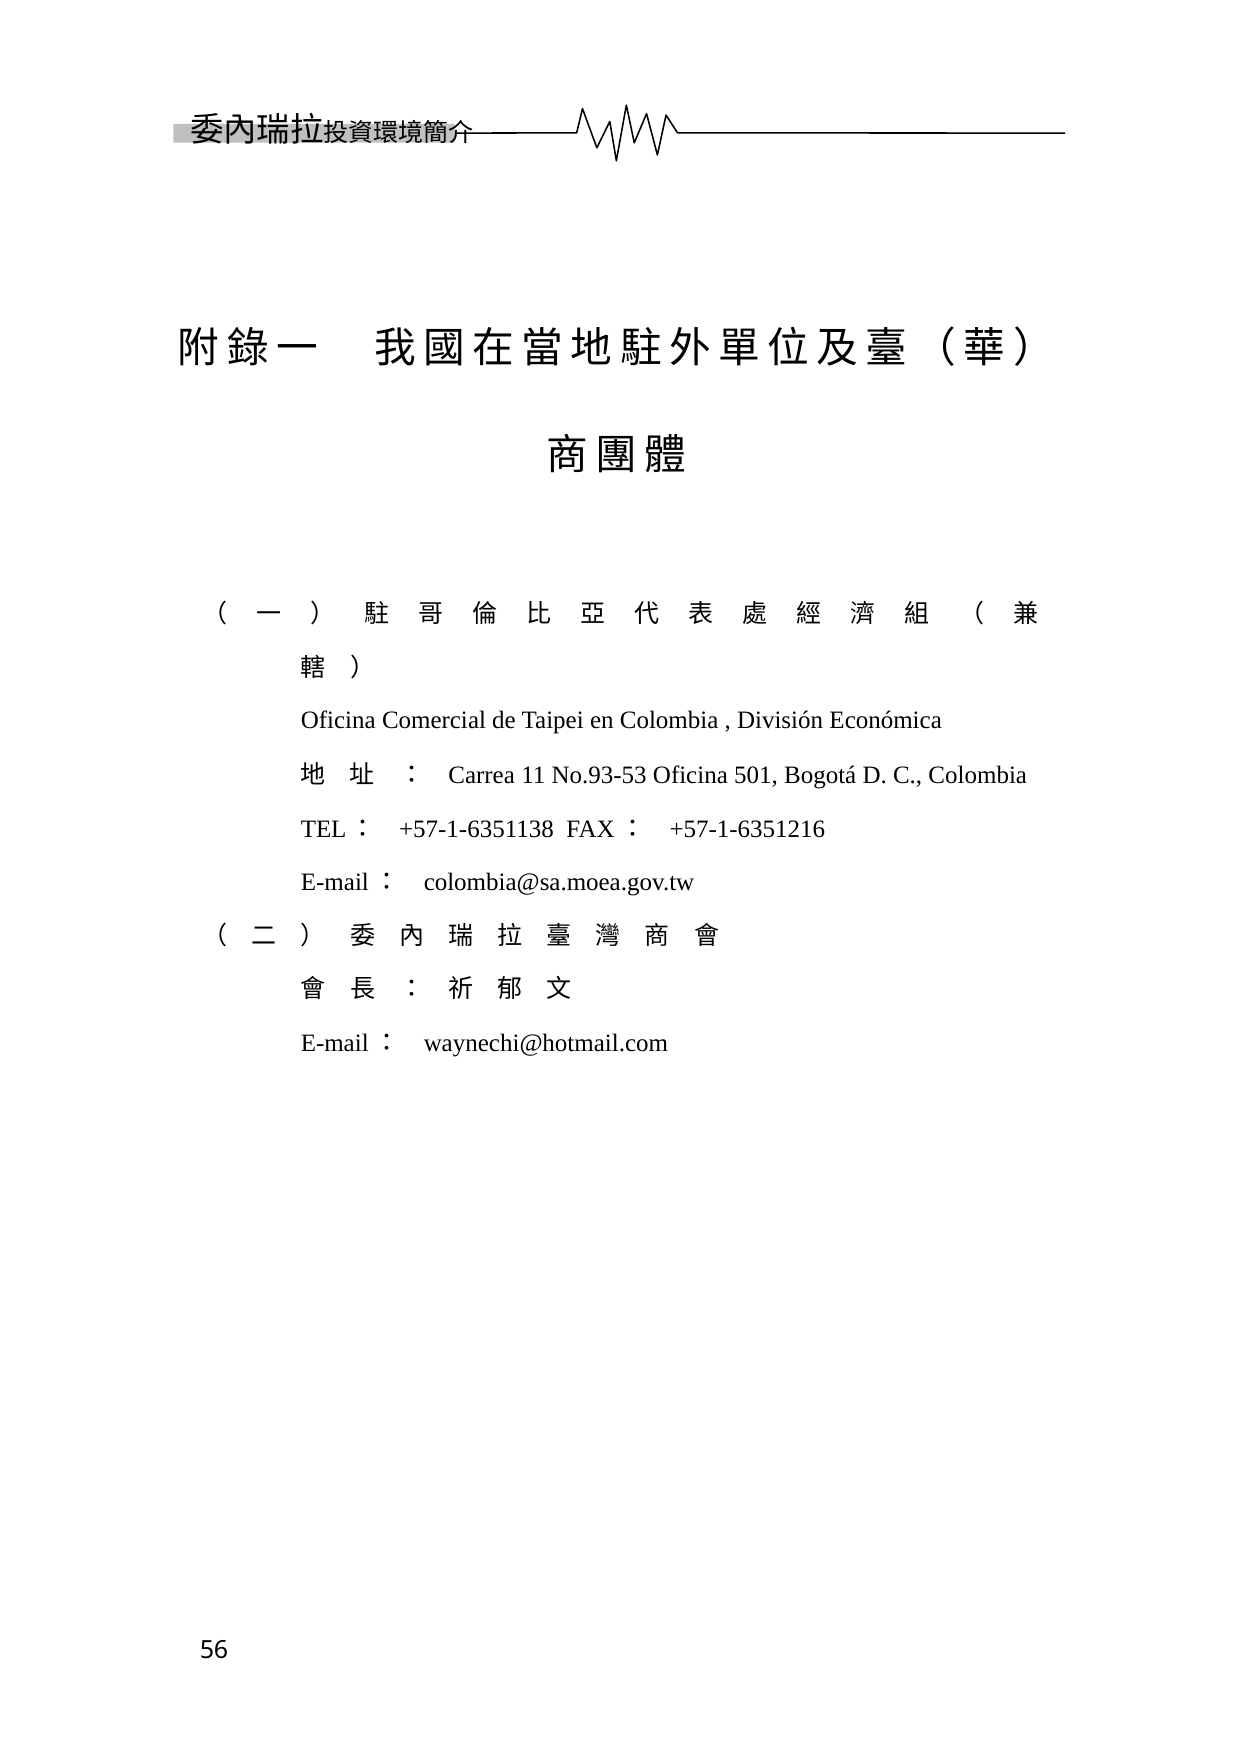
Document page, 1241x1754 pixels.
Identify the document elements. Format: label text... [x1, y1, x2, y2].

text TEL：+57-1-6351138 FAX：+57-1-6351216 [276, 799, 1063, 853]
text 地址：Carrea 11 No.93-53 Oficina 501, Bogotá D. C., Colombia [276, 746, 1063, 799]
text 會長：祈郁文 [276, 960, 1063, 1013]
text E-mail：waynechi@hotmail.com [276, 1013, 1063, 1067]
text （二）委內瑞拉臺灣商會 [202, 906, 1063, 960]
text 附錄一 我國在當地駐外單位及臺（華）商團體 [178, 291, 1063, 505]
text Oficina Comercial de Taipei en Colombia , División Económica [276, 692, 1063, 746]
text （一）駐哥倫比亞代表處經濟組（兼轄） [202, 585, 1063, 692]
text E-mail：colombia@sa.moea.gov.tw [276, 853, 1063, 906]
